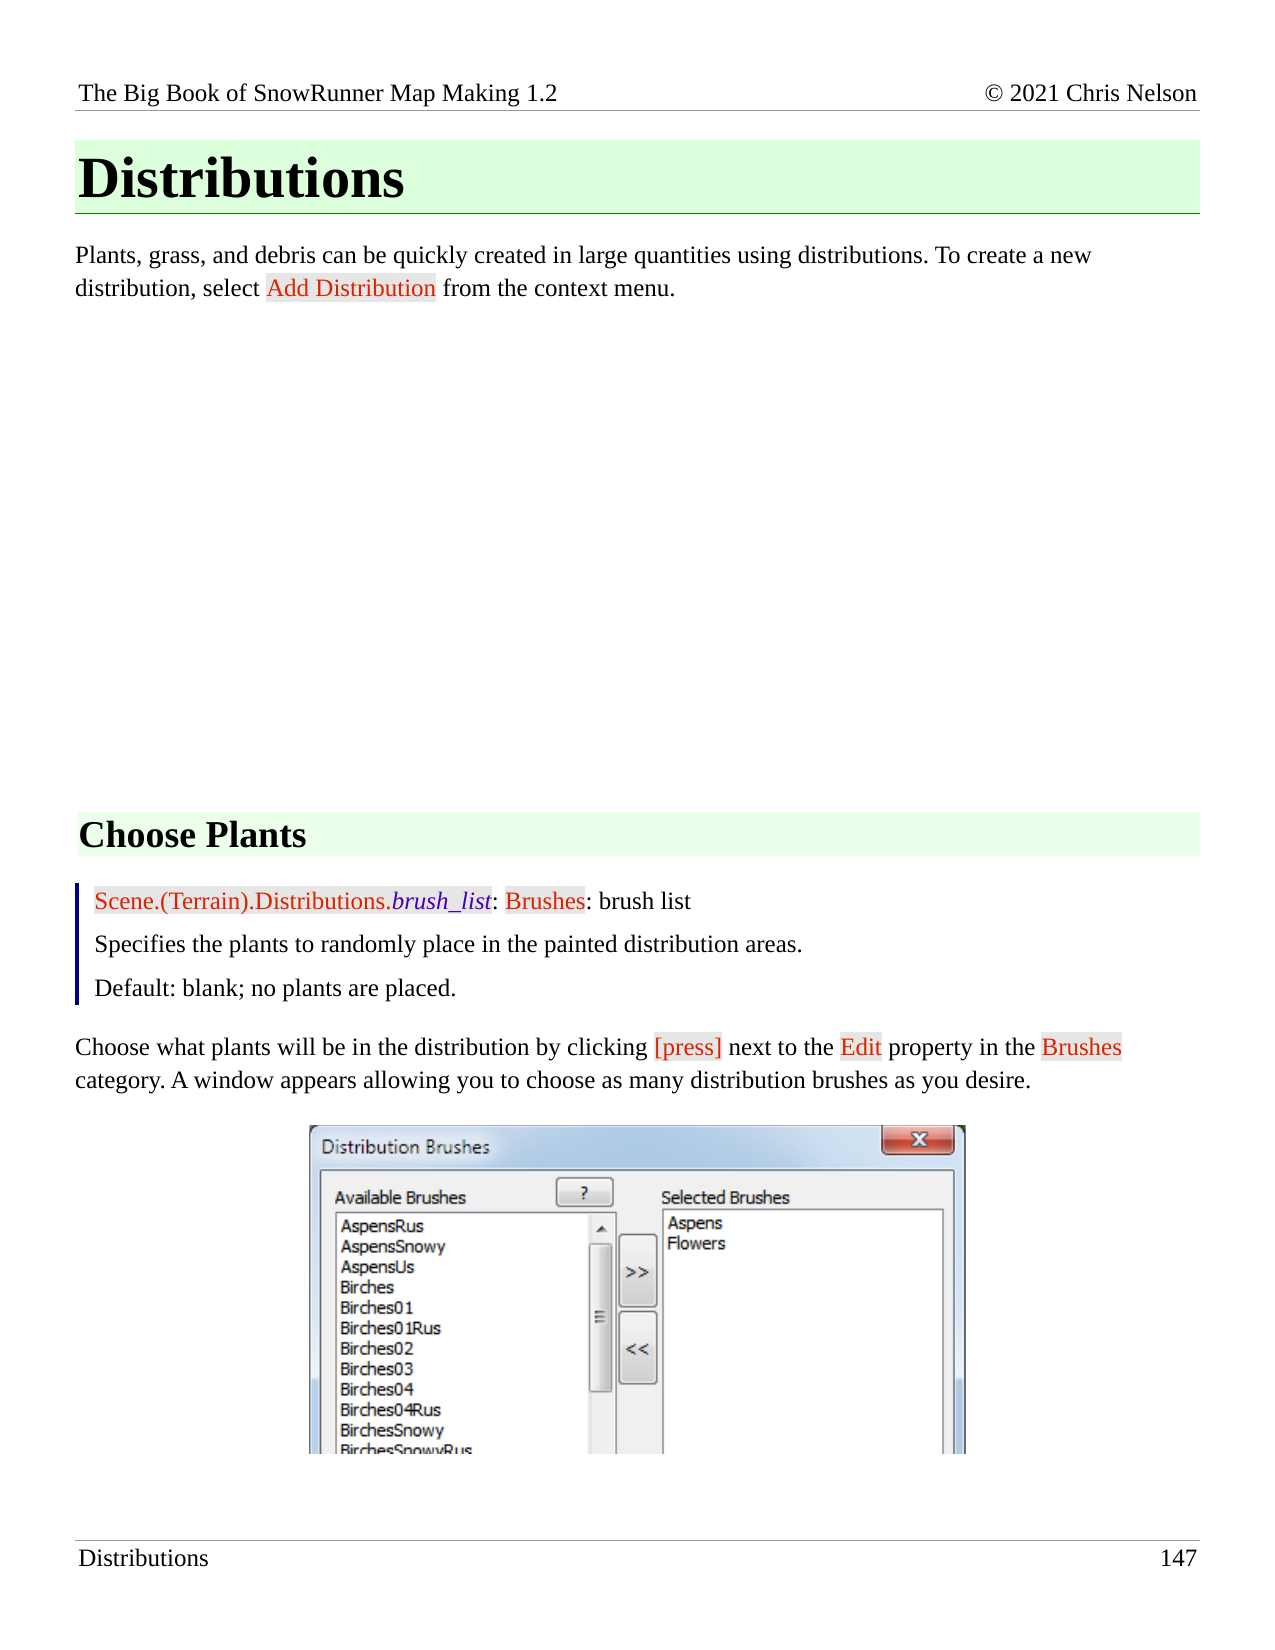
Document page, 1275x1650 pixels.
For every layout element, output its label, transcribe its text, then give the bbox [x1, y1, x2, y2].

text Specifies the plants to randomly place in the painted distribution areas. [79, 926, 1200, 958]
subtitle Choose Plants [78, 812, 1200, 856]
picture [309, 1125, 966, 1454]
text Scene.(Terrain).Distributions.brush_list: Brushes: brush list [79, 883, 1200, 914]
text Default: blank; no plants are placed. [79, 970, 1200, 1005]
text Choose what plants will be in the distribution by clicking [press] next to the Edit property in the Brushes category. A window appears allowing you to choose as many distribution brushes as you desire. [75, 1032, 1200, 1094]
subtitle Distributions [75, 140, 1200, 213]
text Plants, grass, and debris can be quickly created in large quantities using distributions. To create a new distribution, select Add Distribution from the context menu. [75, 240, 1200, 302]
